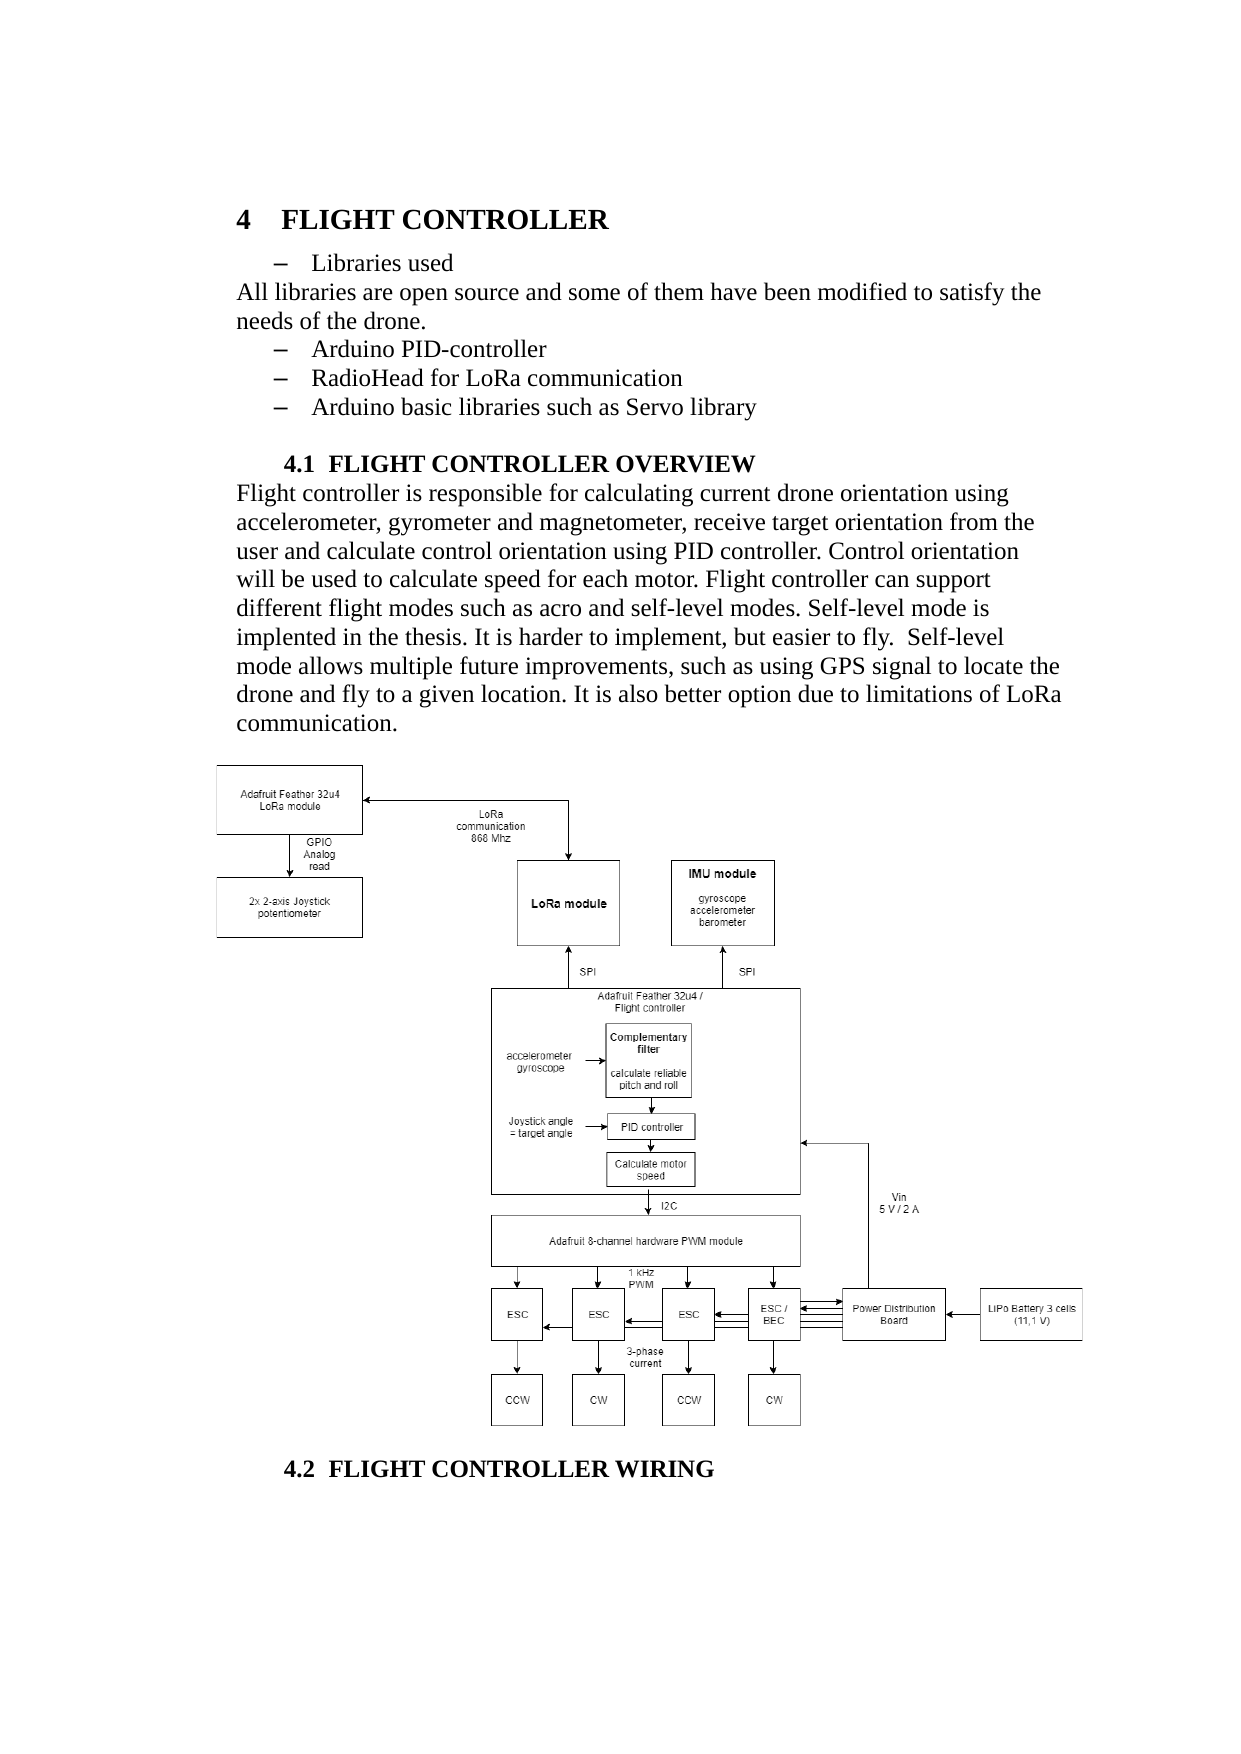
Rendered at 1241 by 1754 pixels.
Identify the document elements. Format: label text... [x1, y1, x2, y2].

list Libraries used [274, 248, 1063, 277]
subtitle flight controller [236, 202, 1063, 236]
picture [216, 765, 1083, 1426]
subtitle Flight controller wiring [283, 1454, 1063, 1483]
list Arduino basic libraries such as Servo library [274, 392, 1063, 421]
list RadioHead for LoRa communication [274, 363, 1063, 392]
text Flight controller is responsible for calculating current drone orientation using accelerometer, gyrometer and magnetometer, receive target orientation from the user and calculate control orientation using PID controller. Control orientation will be used to calculate speed for each motor. Flight controller can support different flight modes such as acro and self-level modes. Self-level mode is implented in the thesis. It is harder to implement, but easier to fly. Self-level mode allows multiple future improvements, such as using GPS signal to locate the drone and fly to a given location. It is also better option due to limitations of LoRa communication. [236, 478, 1063, 737]
subtitle Flight controller Overview [283, 449, 1063, 478]
list Arduino PID-controller [274, 334, 1063, 363]
text All libraries are open source and some of them have been modified to satisfy the needs of the drone. [236, 277, 1063, 334]
